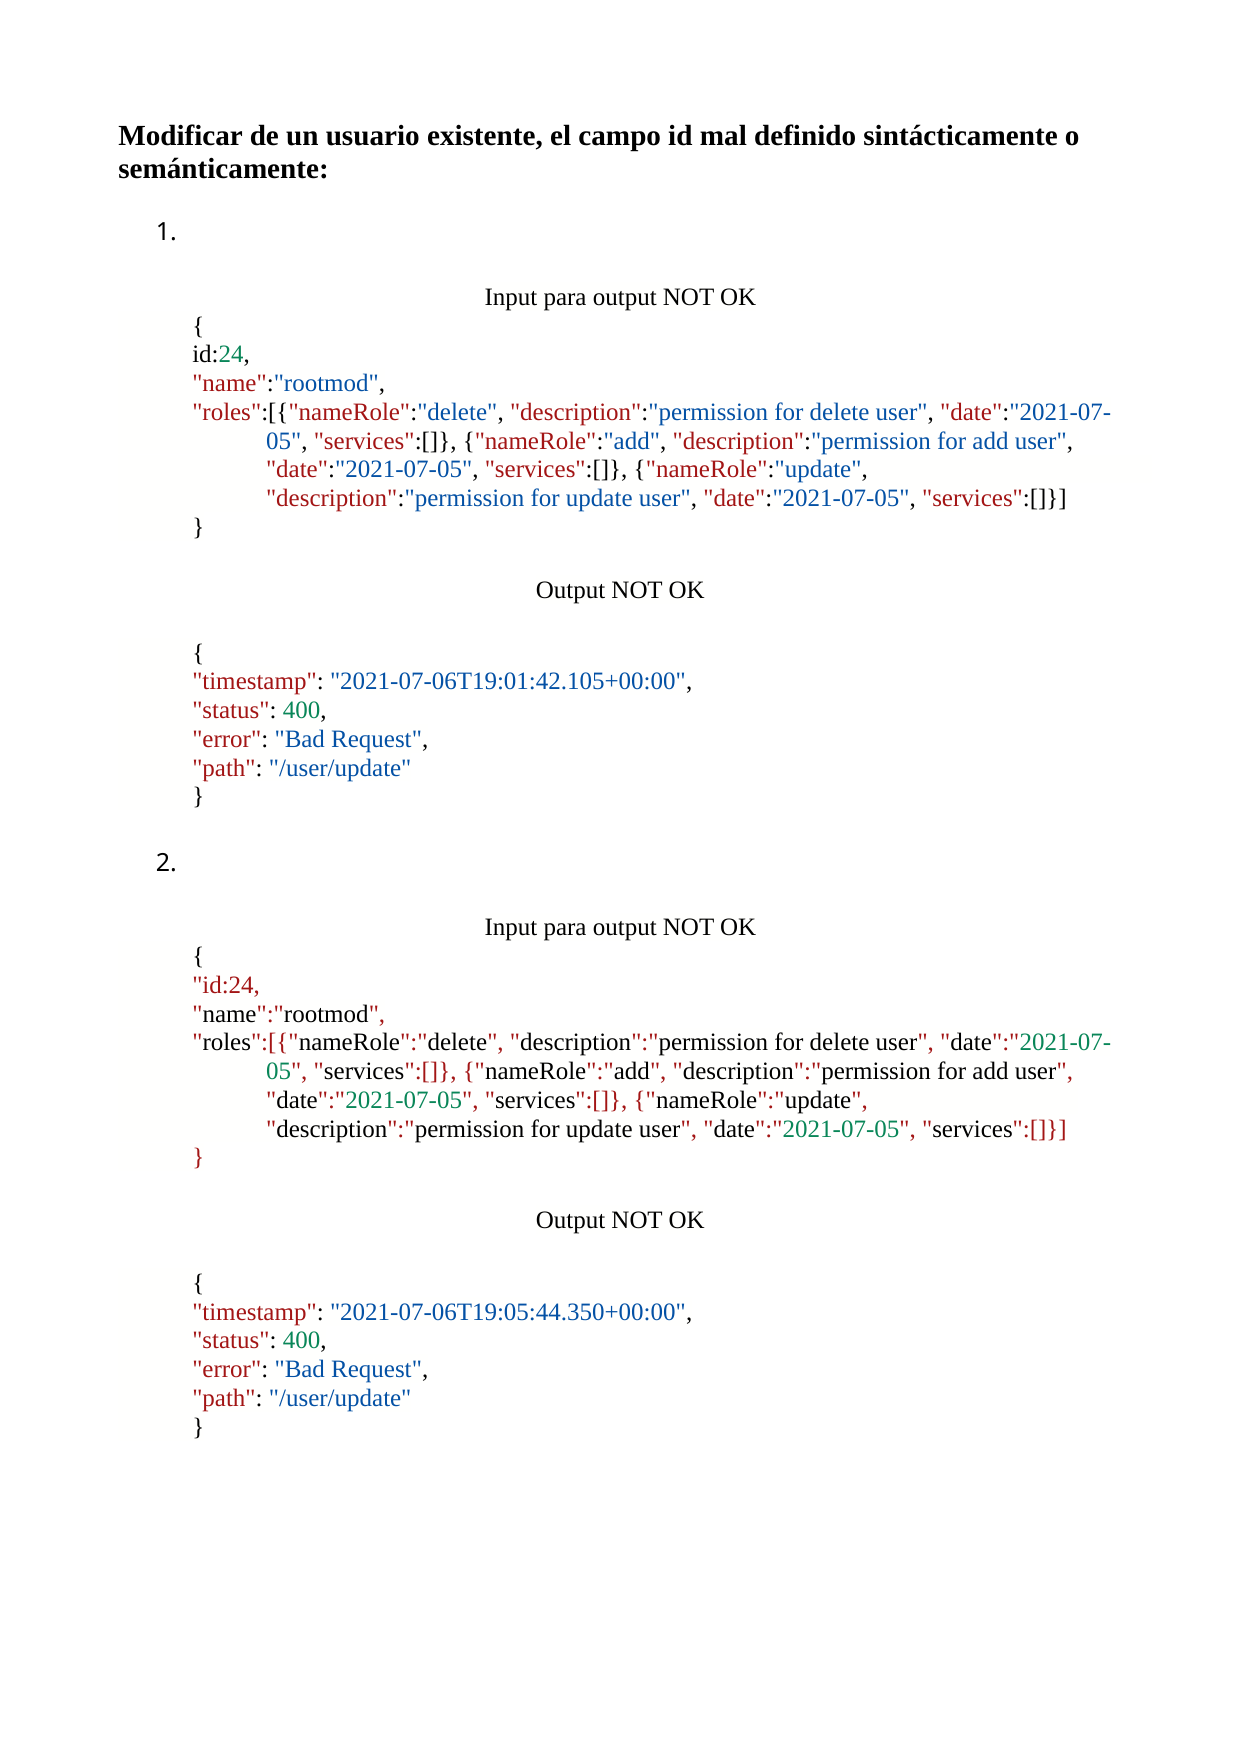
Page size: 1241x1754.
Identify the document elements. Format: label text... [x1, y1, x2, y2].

text } [118, 1412, 1122, 1441]
text { [118, 638, 1122, 666]
text "name":"rootmod", [118, 368, 1122, 397]
text { [118, 941, 1122, 970]
text "error": "Bad Request", [118, 1354, 1122, 1383]
text "roles":[{"nameRole":"delete", "description":"permission for delete user", "date":"2021-07- 05", "services":[]}, {"nameRole":"add", "description":"permission for add user", "date":"2021-07-05", "services":[]}, {"nameRole":"update", "description":"permission for update user", "date":"2021-07-05", "services":[]}] [118, 1027, 1122, 1142]
text Output NOT OK [118, 1205, 1122, 1234]
text "name":"rootmod", [118, 999, 1122, 1027]
text id:24, [118, 339, 1122, 368]
text { [118, 311, 1122, 339]
text Output NOT OK [118, 575, 1122, 604]
text } [118, 781, 1122, 810]
text } [118, 512, 1122, 541]
text { [118, 1268, 1122, 1297]
text "timestamp": "2021-07-06T19:01:42.105+00:00", [118, 666, 1122, 695]
text Input para output NOT OK [118, 912, 1122, 941]
text "timestamp": "2021-07-06T19:05:44.350+00:00", [118, 1297, 1122, 1326]
text "path": "/user/update" [118, 753, 1122, 781]
text "status": 400, [118, 695, 1122, 724]
text "error": "Bad Request", [118, 724, 1122, 753]
text "path": "/user/update" [118, 1383, 1122, 1412]
text "roles":[{"nameRole":"delete", "description":"permission for delete user", "date":"2021-07- 05", "services":[]}, {"nameRole":"add", "description":"permission for add user", "date":"2021-07-05", "services":[]}, {"nameRole":"update", [118, 397, 1122, 483]
text } [118, 1142, 1122, 1171]
text "id:24, [118, 970, 1122, 999]
text "description":"permission for update user", "date":"2021-07-05", "services":[]}] [118, 483, 1122, 512]
text "status": 400, [118, 1326, 1122, 1354]
text Modificar de un usuario existente, el campo id mal definido sintácticamente o semánticamente: [118, 118, 1122, 185]
text Input para output NOT OK [118, 282, 1122, 311]
